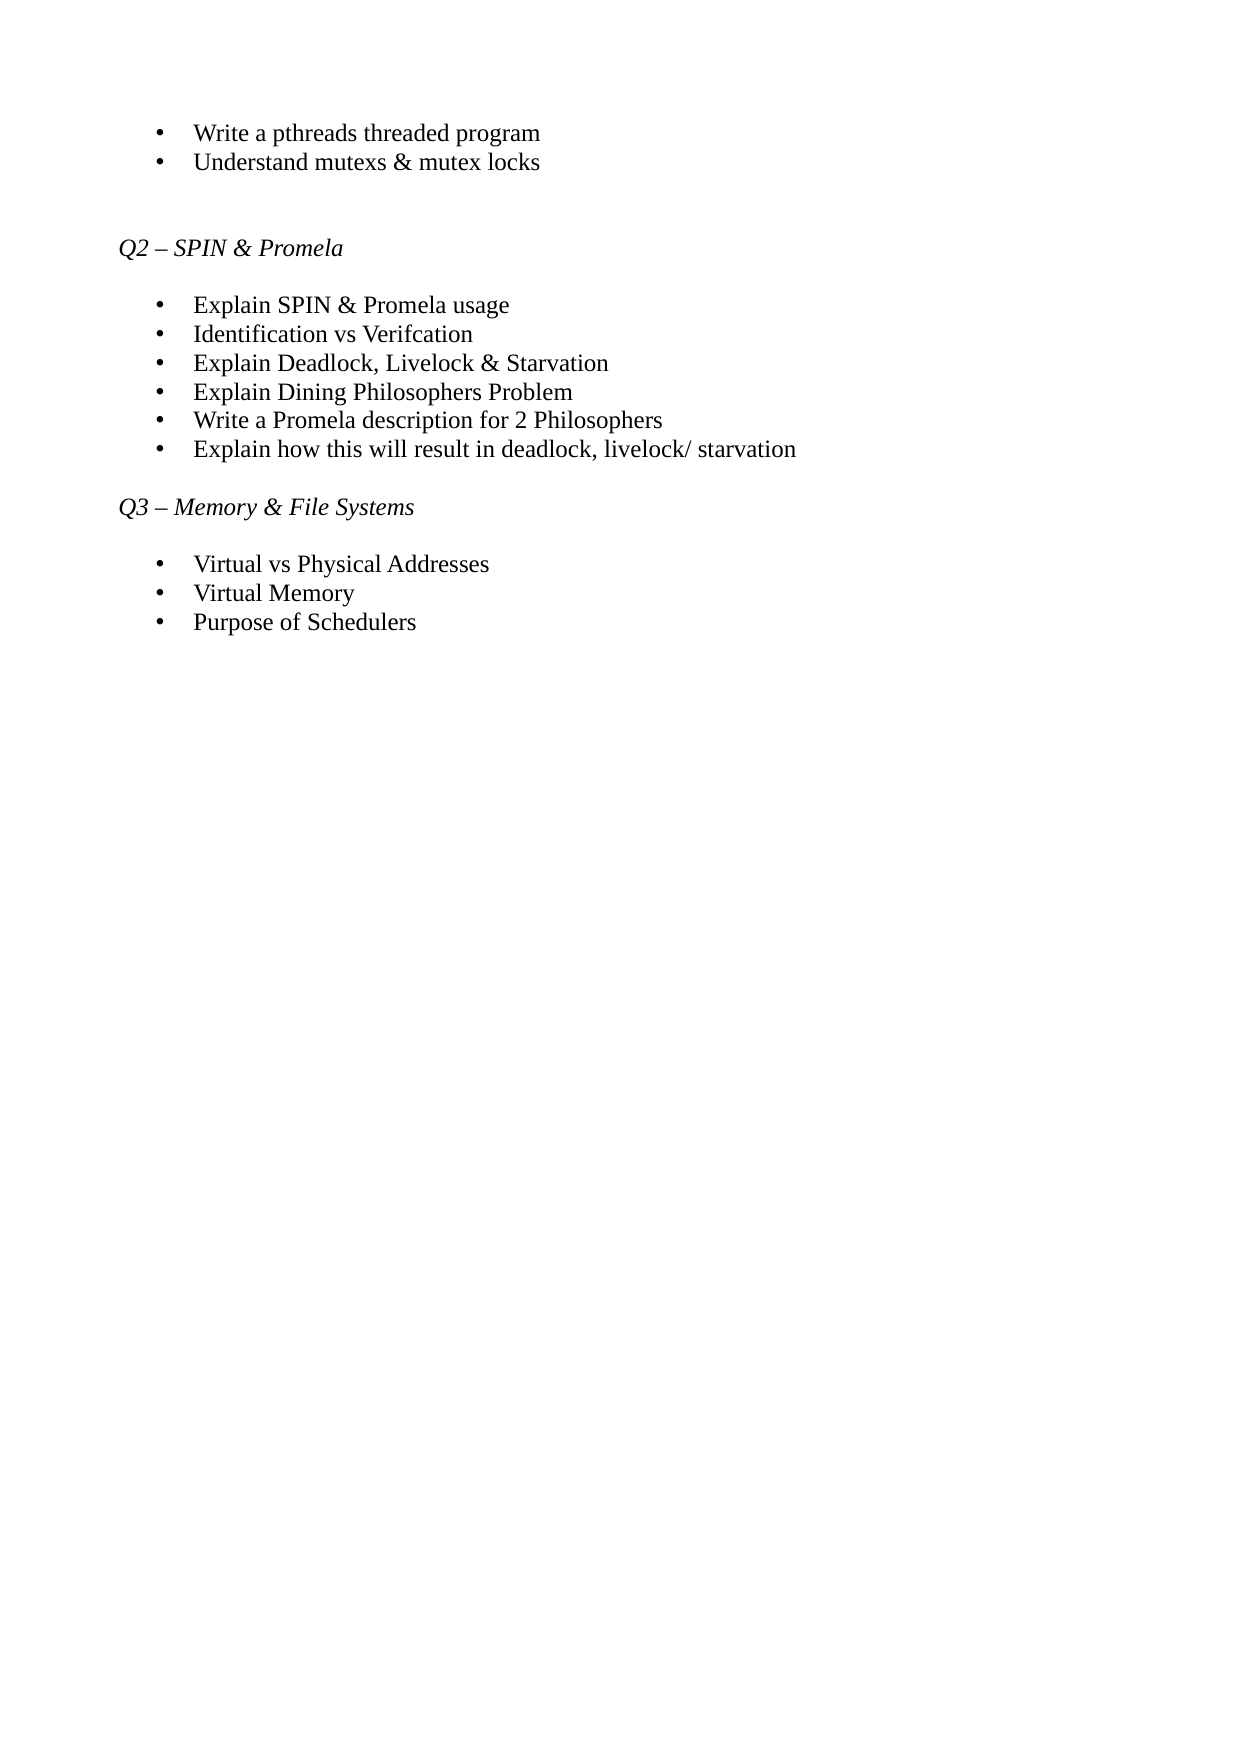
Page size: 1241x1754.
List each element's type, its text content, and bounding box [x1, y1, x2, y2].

text Q3 – Memory & File Systems [118, 492, 1122, 521]
list Purpose of Schedulers [156, 607, 1122, 636]
list Explain Deadlock, Livelock & Starvation [156, 348, 1122, 377]
list Identification vs Verifcation [156, 319, 1122, 348]
list Write a Promela description for 2 Philosophers [156, 406, 1122, 434]
list Understand mutexs & mutex locks [156, 147, 1122, 176]
list Explain SPIN & Promela usage [156, 291, 1122, 319]
list Virtual Memory [156, 578, 1122, 607]
list Virtual vs Physical Addresses [156, 549, 1122, 578]
list Explain Dining Philosophers Problem [156, 377, 1122, 406]
list Write a pthreads threaded program [156, 118, 1122, 147]
text Q2 – SPIN & Promela [118, 233, 1122, 262]
list Explain how this will result in deadlock, livelock/ starvation [156, 434, 1122, 463]
